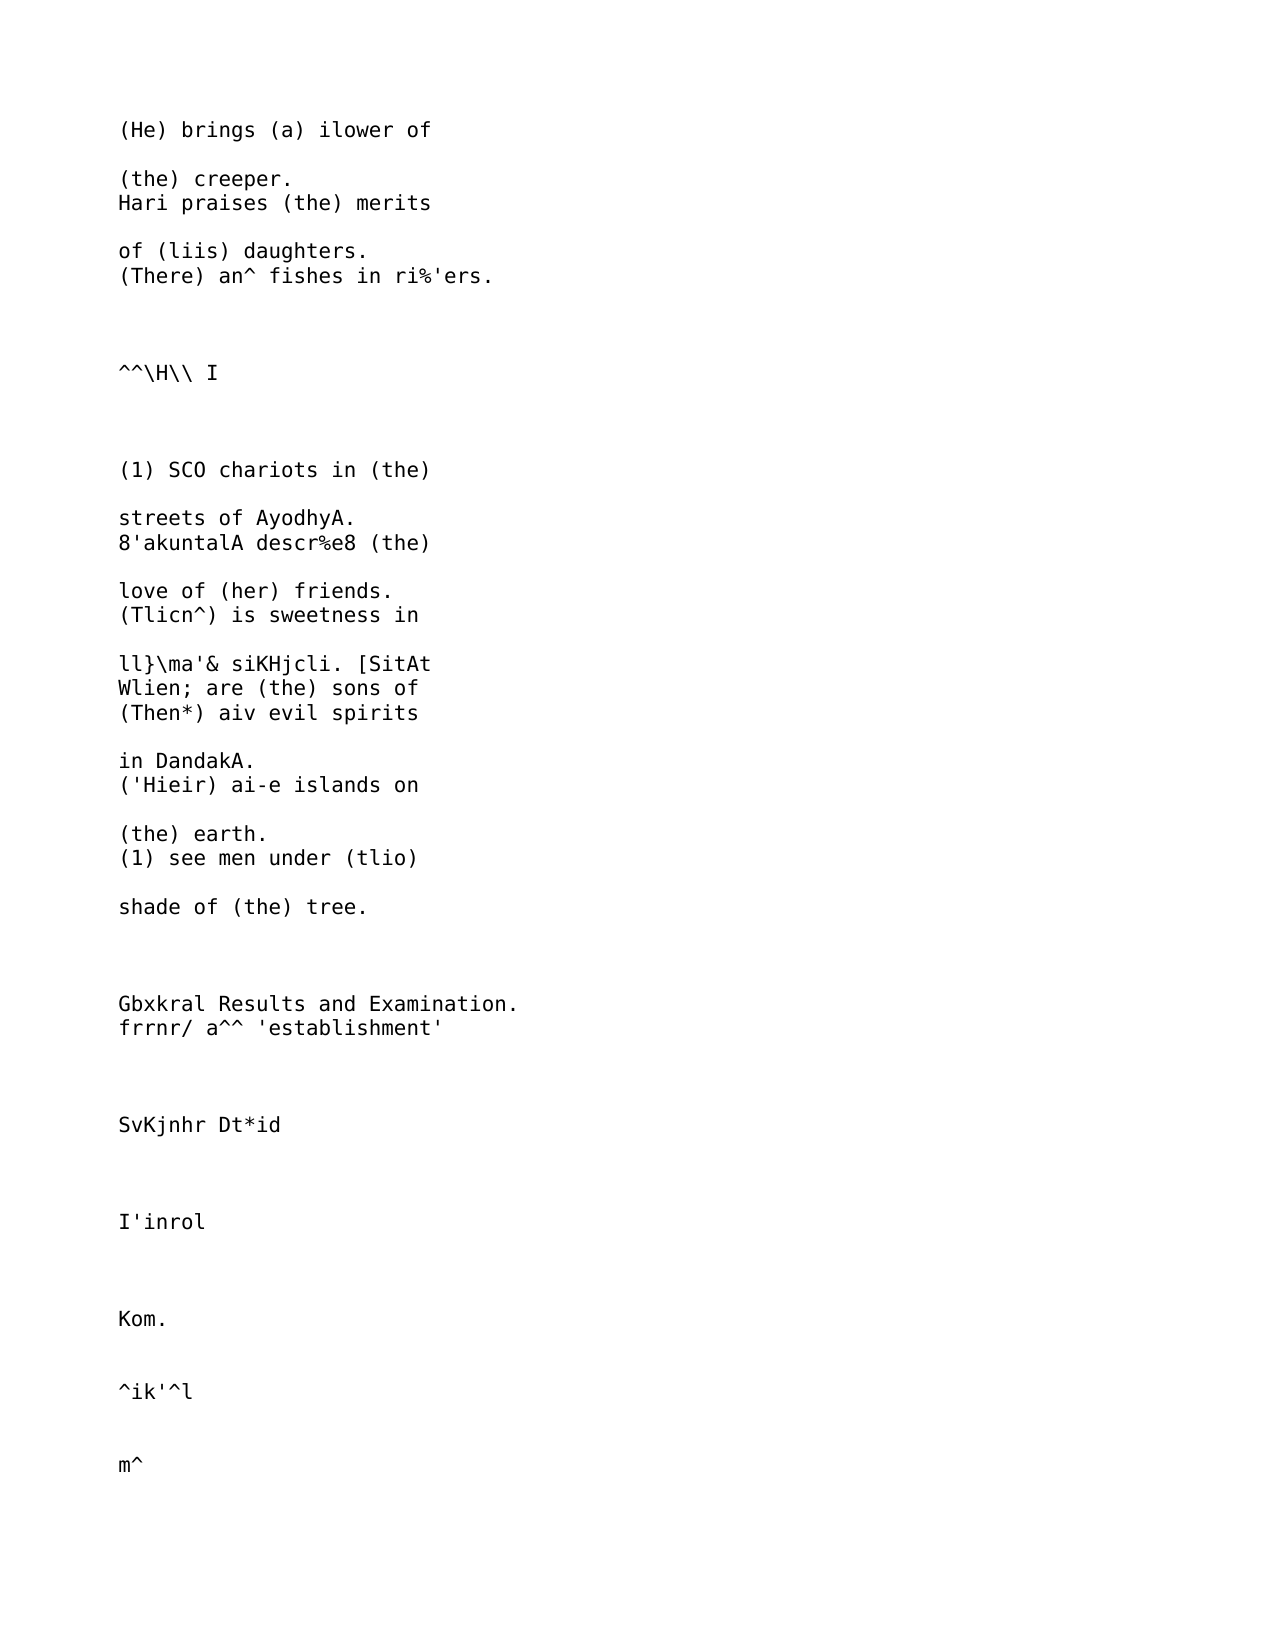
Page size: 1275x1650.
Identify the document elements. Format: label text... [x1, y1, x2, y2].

text (1) SCO chariots in (the) [118, 458, 1157, 482]
text (Then*) aiv evil spirits [118, 701, 1157, 725]
text in DandakA. [118, 749, 1157, 773]
text love of (her) friends. [118, 579, 1157, 603]
text (There) an^ fishes in ri%'ers. [118, 264, 1157, 288]
text 8'akuntalA descr%e8 (the) [118, 531, 1157, 555]
text m^ [118, 1453, 1157, 1477]
text SvKjnhr Dt*id [118, 1113, 1157, 1137]
text shade of (the) tree. [118, 895, 1157, 919]
text Kom. [118, 1307, 1157, 1332]
text ll}\ma'& siKHjcli. [SitAt [118, 652, 1157, 676]
text (Tlicn^) is sweetness in [118, 603, 1157, 628]
text Gbxkral Results and Examination. [118, 992, 1157, 1016]
text (the) earth. [118, 822, 1157, 846]
text (the) creeper. [118, 167, 1157, 191]
text streets of AyodhyA. [118, 506, 1157, 531]
text of (liis) daughters. [118, 239, 1157, 264]
text Wlien; are (the) sons of [118, 676, 1157, 701]
text (He) brings (a) ilower of [118, 118, 1157, 142]
text ^^\H\\ I [118, 361, 1157, 385]
text (1) see men under (tlio) [118, 846, 1157, 871]
text frrnr/ a^^ 'establishment' [118, 1016, 1157, 1040]
text ^ik'^l [118, 1380, 1157, 1404]
text ('Hieir) ai-e islands on [118, 773, 1157, 798]
text I'inrol [118, 1210, 1157, 1234]
text Hari praises (the) merits [118, 191, 1157, 215]
